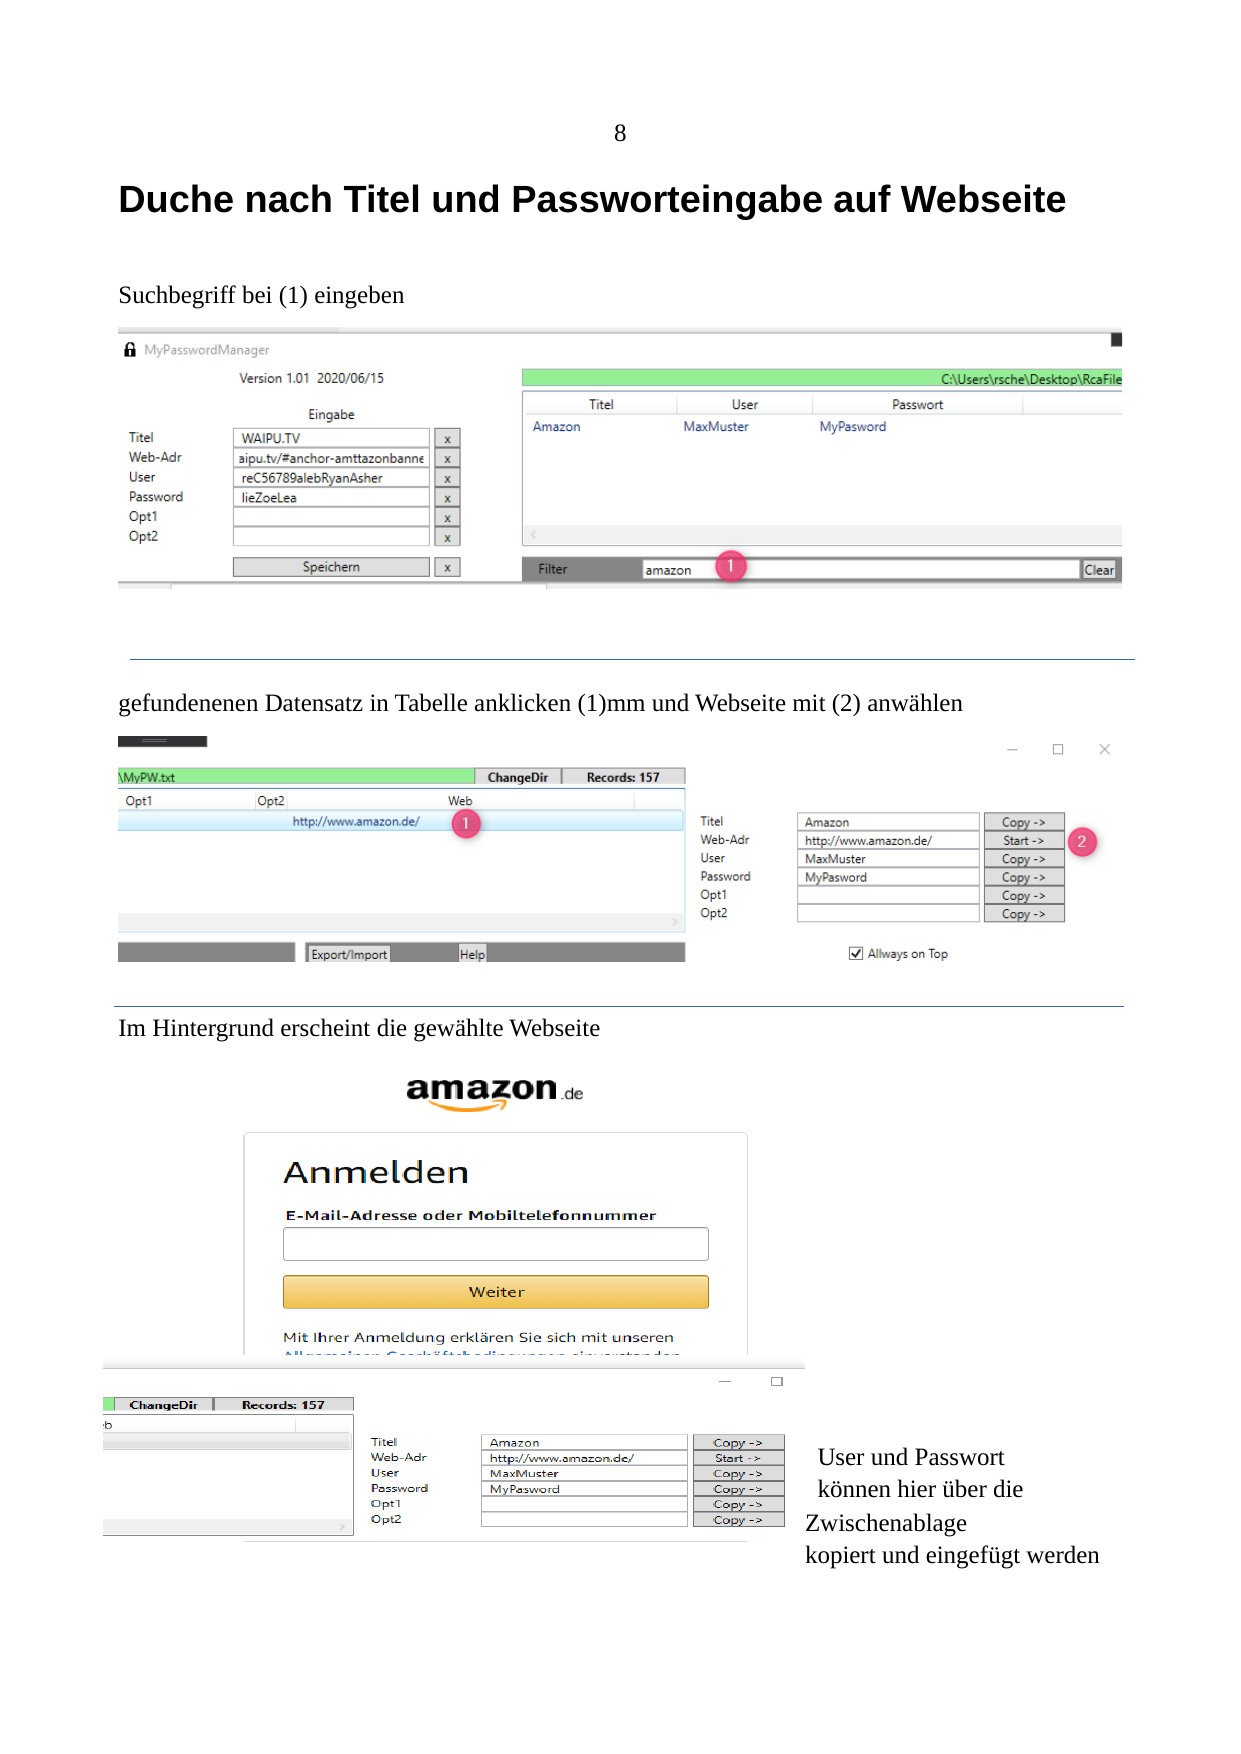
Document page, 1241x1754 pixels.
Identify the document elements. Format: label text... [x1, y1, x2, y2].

subtitle Duche nach Titel und Passworteingabe auf Webseite [118, 176, 1122, 220]
text gefundenenen Datensatz in Tabelle anklicken (1)mm und Webseite mit (2) anwählen [118, 688, 1122, 717]
picture [118, 327, 1123, 589]
text Im Hintergrund erscheint die gewählte Webseite [118, 1013, 1122, 1042]
picture [118, 736, 1123, 962]
text Suchbegriff bei (1) eingeben [118, 280, 1122, 309]
text User und Passwort können hier über die Zwischenablage kopiert und eingefügt werden [118, 1442, 1122, 1569]
picture [101, 1064, 805, 1542]
